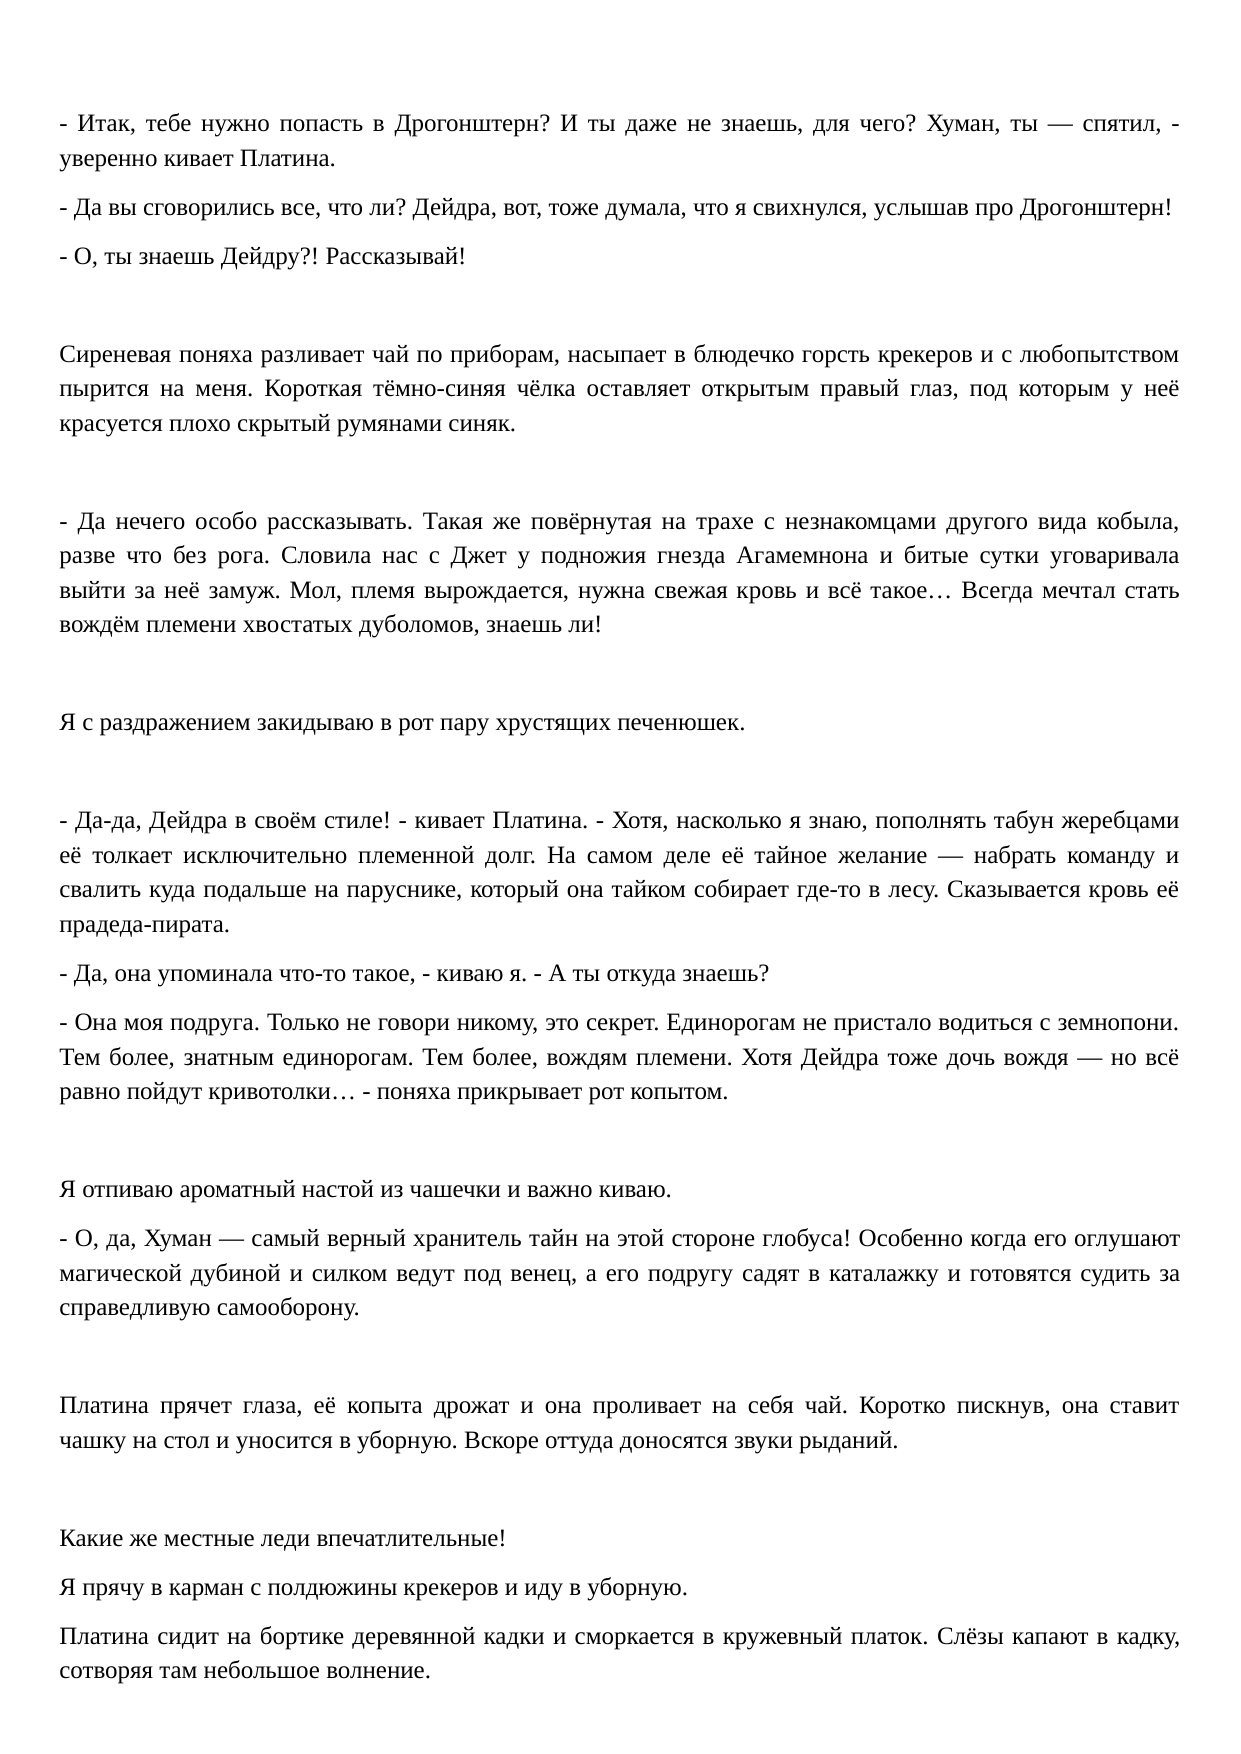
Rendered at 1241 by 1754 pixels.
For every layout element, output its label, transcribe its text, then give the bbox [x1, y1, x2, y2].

text - Да нечего особо рассказывать. Такая же повёрнутая на трахе с незнакомцами другого вида кобыла, разве что без рога. Словила нас с Джет у подножия гнезда Агамемнона и битые сутки уговаривала выйти за неё замуж. Мол, племя вырождается, нужна свежая кровь и всё такое… Всегда мечтал стать вождём племени хвостатых дуболомов, знаешь ли! [59, 506, 1181, 638]
text - Да, она упоминала что-то такое, - киваю я. - А ты откуда знаешь? [59, 958, 1181, 987]
text - Да-да, Дейдра в своём стиле! - кивает Платина. - Хотя, насколько я знаю, пополнять табун жеребцами её толкает исключительно племенной долг. На самом деле её тайное желание — набрать команду и свалить куда подальше на паруснике, который она тайком собирает где-то в лесу. Сказывается кровь её прадеда-пирата. [59, 806, 1181, 938]
text Платина прячет глаза, её копыта дрожат и она проливает на себя чай. Коротко пискнув, она ставит чашку на стол и уносится в уборную. Вскоре оттуда доносятся звуки рыданий. [59, 1390, 1181, 1454]
text Платина сидит на бортике деревянной кадки и сморкается в кружевный платок. Слёзы капают в кадку, сотворяя там небольшое волнение. [59, 1621, 1181, 1684]
text - О, ты знаешь Дейдру?! Рассказывай! [59, 241, 1181, 269]
text Сиреневая поняха разливает чай по приборам, насыпает в блюдечко горсть крекеров и с любопытством пырится на меня. Короткая тёмно-синяя чёлка оставляет открытым правый глаз, под которым у неё красуется плохо скрытый румянами синяк. [59, 339, 1181, 437]
text - Итак, тебе нужно попасть в Дрогонштерн? И ты даже не знаешь, для чего? Хуман, ты — спятил, - уверенно кивает Платина. [59, 108, 1181, 171]
text Какие же местные леди впечатлительные! [59, 1523, 1181, 1552]
text - Да вы сговорились все, что ли? Дейдра, вот, тоже думала, что я свихнулся, услышав про Дрогонштерн! [59, 192, 1181, 220]
text - Она моя подруга. Только не говори никому, это секрет. Единорогам не пристало водиться с земнопони. Тем более, знатным единорогам. Тем более, вождям племени. Хотя Дейдра тоже дочь вождя — но всё равно пойдут кривотолки… - поняха прикрывает рот копытом. [59, 1007, 1181, 1105]
text - О, да, Хуман — самый верный хранитель тайн на этой стороне глобуса! Особенно когда его оглушают магической дубиной и силком ведут под венец, а его подругу садят в каталажку и готовятся судить за справедливую самооборону. [59, 1223, 1181, 1321]
text Я отпиваю ароматный настой из чашечки и важно киваю. [59, 1174, 1181, 1203]
text Я прячу в карман с полдюжины крекеров и иду в уборную. [59, 1572, 1181, 1601]
text Я с раздражением закидываю в рот пару хрустящих печенюшек. [59, 707, 1181, 736]
